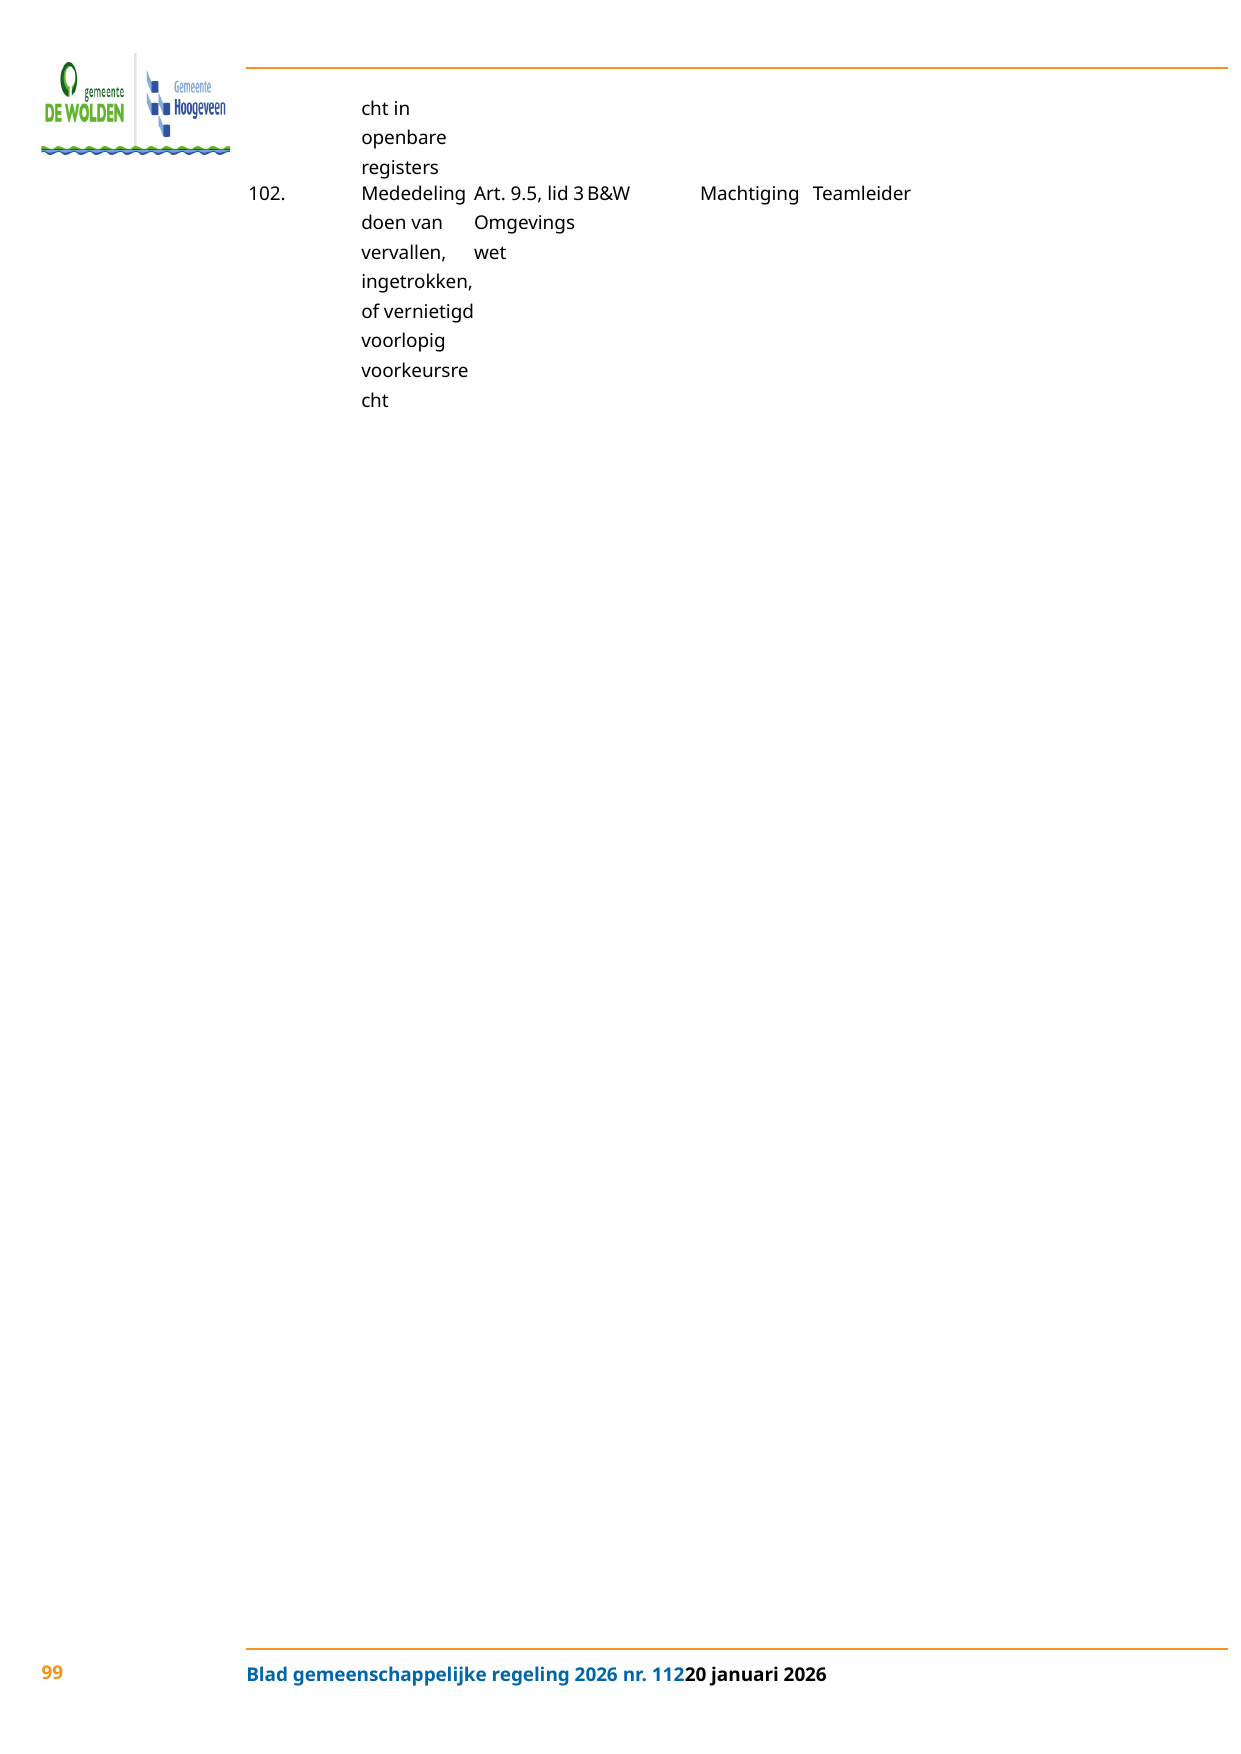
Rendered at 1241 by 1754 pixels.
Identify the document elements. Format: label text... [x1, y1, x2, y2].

picture [41, 47, 231, 172]
table_cell Machtiging [700, 180, 813, 412]
table_cell [248, 95, 361, 180]
table_cell [474, 95, 587, 180]
table_cell [587, 95, 700, 180]
table_cell Teamleider [813, 180, 926, 412]
table_cell Mededeling doen van vervallen, ingetrokken, of vernietigd voorlopig voorkeursrecht [361, 180, 474, 412]
table_cell [700, 95, 813, 180]
table_cell [926, 180, 1038, 412]
table_cell B&W [587, 180, 700, 412]
table_cell [926, 95, 1038, 180]
table_cell Art. 9.5, lid 3 Omgevingswet [474, 180, 587, 412]
table_cell 102. [248, 180, 361, 412]
table_cell cht in openbare registers [361, 95, 474, 180]
table_cell [813, 95, 926, 180]
